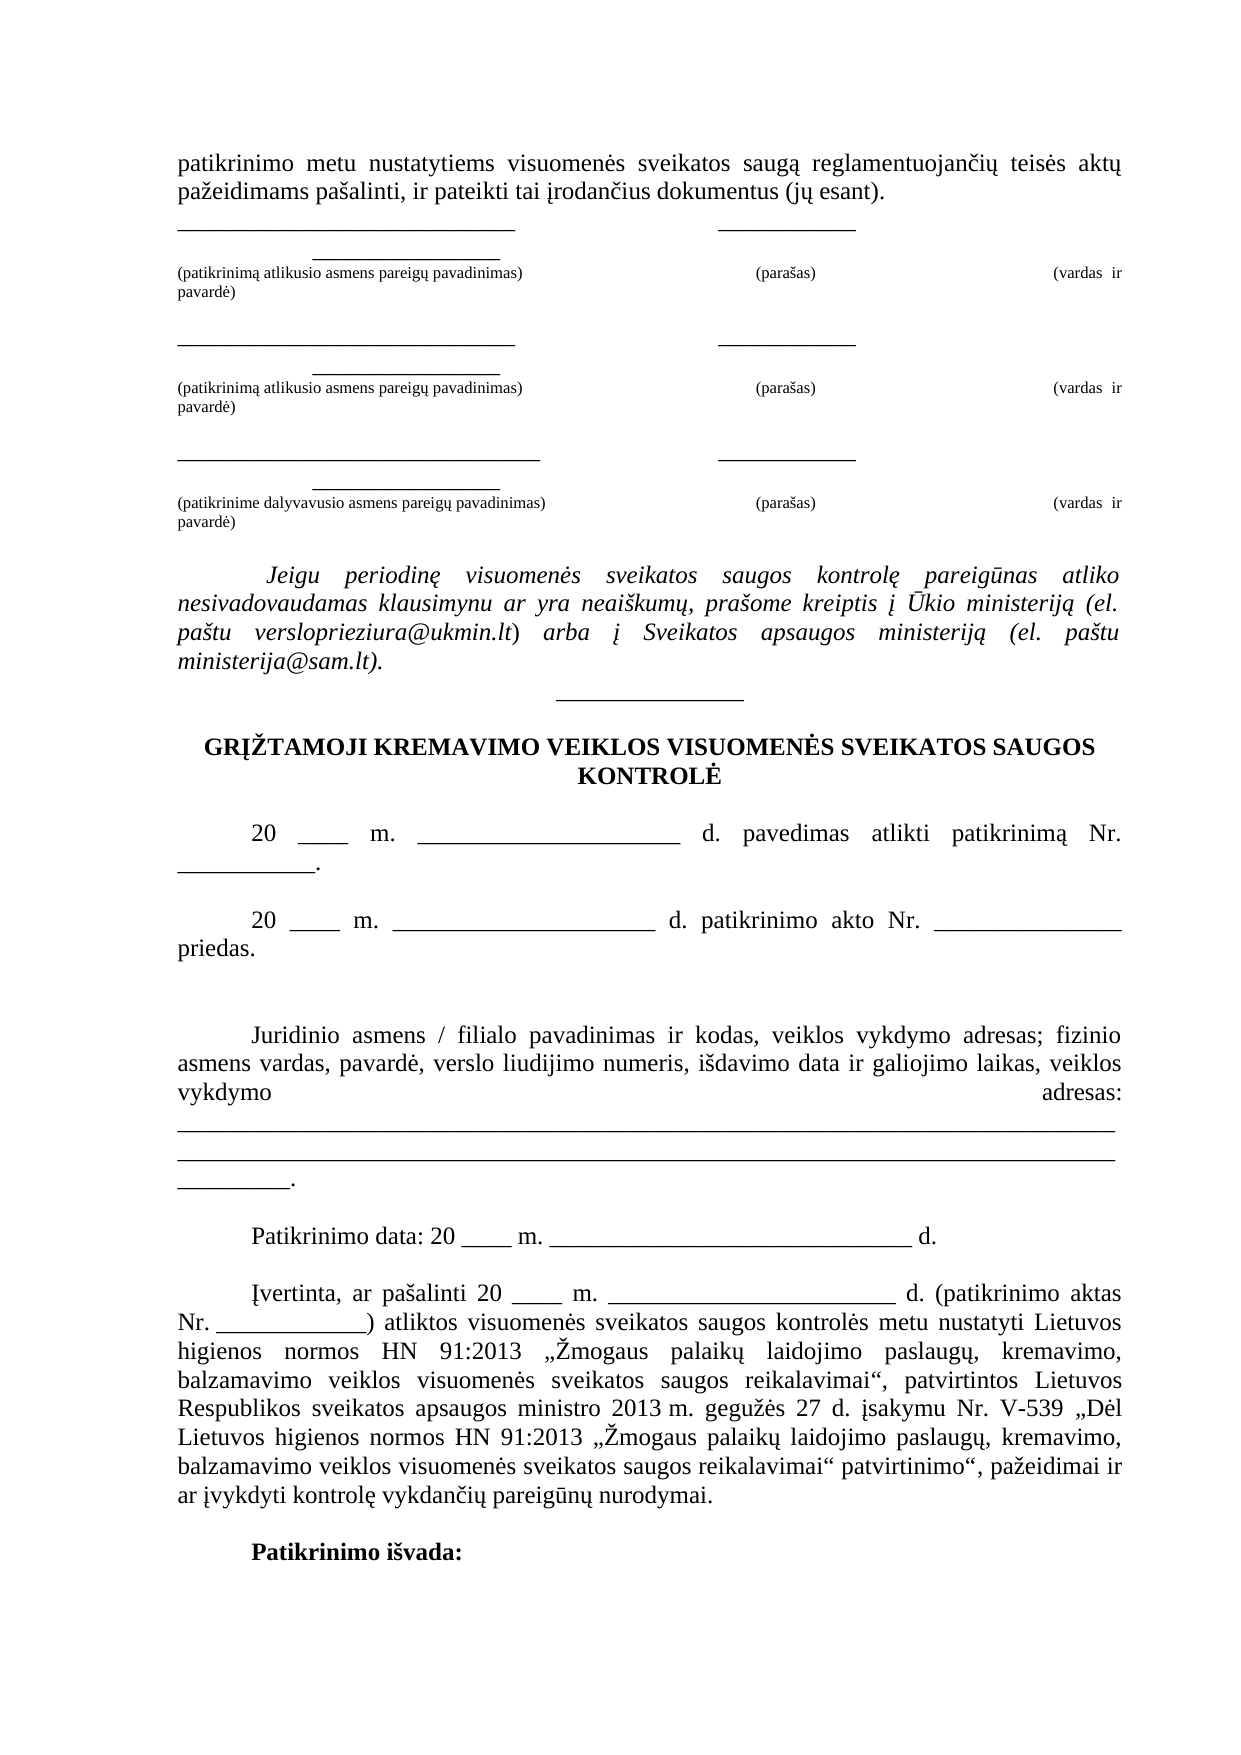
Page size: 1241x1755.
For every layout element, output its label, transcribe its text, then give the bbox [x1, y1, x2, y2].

text 20 ____ m. _____________________ d. pavedimas atlikti patikrinimą Nr. ___________. [177, 818, 1122, 876]
text 20 ____ m. _____________________ d. patikrinimo akto Nr. _______________ priedas. [177, 905, 1122, 962]
text (patikrinime dalyvavusio asmens pareigų pavadinimas) (parašas) (vardas ir pavardė) [177, 493, 1122, 531]
text Patikrinimo data: 20 ____ m. _____________________________ d. [177, 1221, 1122, 1250]
text Jeigu periodinę visuomenės sveikatos saugos kontrolę pareigūnas atliko nesivadovaudamas klausimynu ar yra neaiškumų, prašome kreiptis į Ūkio ministeriją (el. paštu versloprieziura@ukmin.lt) arba į Sveikatos apsaugos ministeriją (el. paštu ministerija@sam.lt). [177, 560, 1122, 675]
text _______________ [177, 675, 1122, 703]
text Juridinio asmens / filialo pavadinimas ir kodas, veiklos vykdymo adresas; fizinio asmens vardas, pavardė, verslo liudijimo numeris, išdavimo data ir galiojimo laikas, veiklos vykdymo adresas: _______________________________________________________________________________________________________________________________________________________________. [177, 1020, 1122, 1192]
text GRĮŽTAMOJI KREMAVIMO VEIKLOS VISUOMENĖS SVEIKATOS SAUGOS KONTROLĖ [177, 732, 1122, 790]
text ___________________________ ___________ _______________ [177, 205, 1122, 263]
text Patikrinimo išvada: [177, 1537, 1122, 1566]
text _____________________________ ___________ _______________ [177, 435, 1122, 493]
text Įvertinta, ar pašalinti 20 ____ m. _______________________ d. (patikrinimo aktas Nr. ____________) atliktos visuomenės sveikatos saugos kontrolės metu nustatyti Lietuvos higienos normos HN 91:2013 „Žmogaus palaikų laidojimo paslaugų, kremavimo, balzamavimo veiklos visuomenės sveikatos saugos reikalavimai“, patvirtintos Lietuvos Respublikos sveikatos apsaugos ministro 2013 m. gegužės 27 d. įsakymu Nr. V-539 „Dėl Lietuvos higienos normos HN 91:2013 „Žmogaus palaikų laidojimo paslaugų, kremavimo, balzamavimo veiklos visuomenės sveikatos saugos reikalavimai“ patvirtinimo“, pažeidimai ir ar įvykdyti kontrolę vykdančių pareigūnų nurodymai. [177, 1278, 1122, 1508]
text patikrinimo metu nustatytiems visuomenės sveikatos saugą reglamentuojančių teisės aktų pažeidimams pašalinti, ir pateikti tai įrodančius dokumentus (jų esant). [177, 148, 1122, 205]
text ___________________________ ___________ _______________ [177, 320, 1122, 378]
text (patikrinimą atlikusio asmens pareigų pavadinimas) (parašas) (vardas ir pavardė) [177, 378, 1122, 416]
text (patikrinimą atlikusio asmens pareigų pavadinimas) (parašas) (vardas ir pavardė) [177, 263, 1122, 301]
